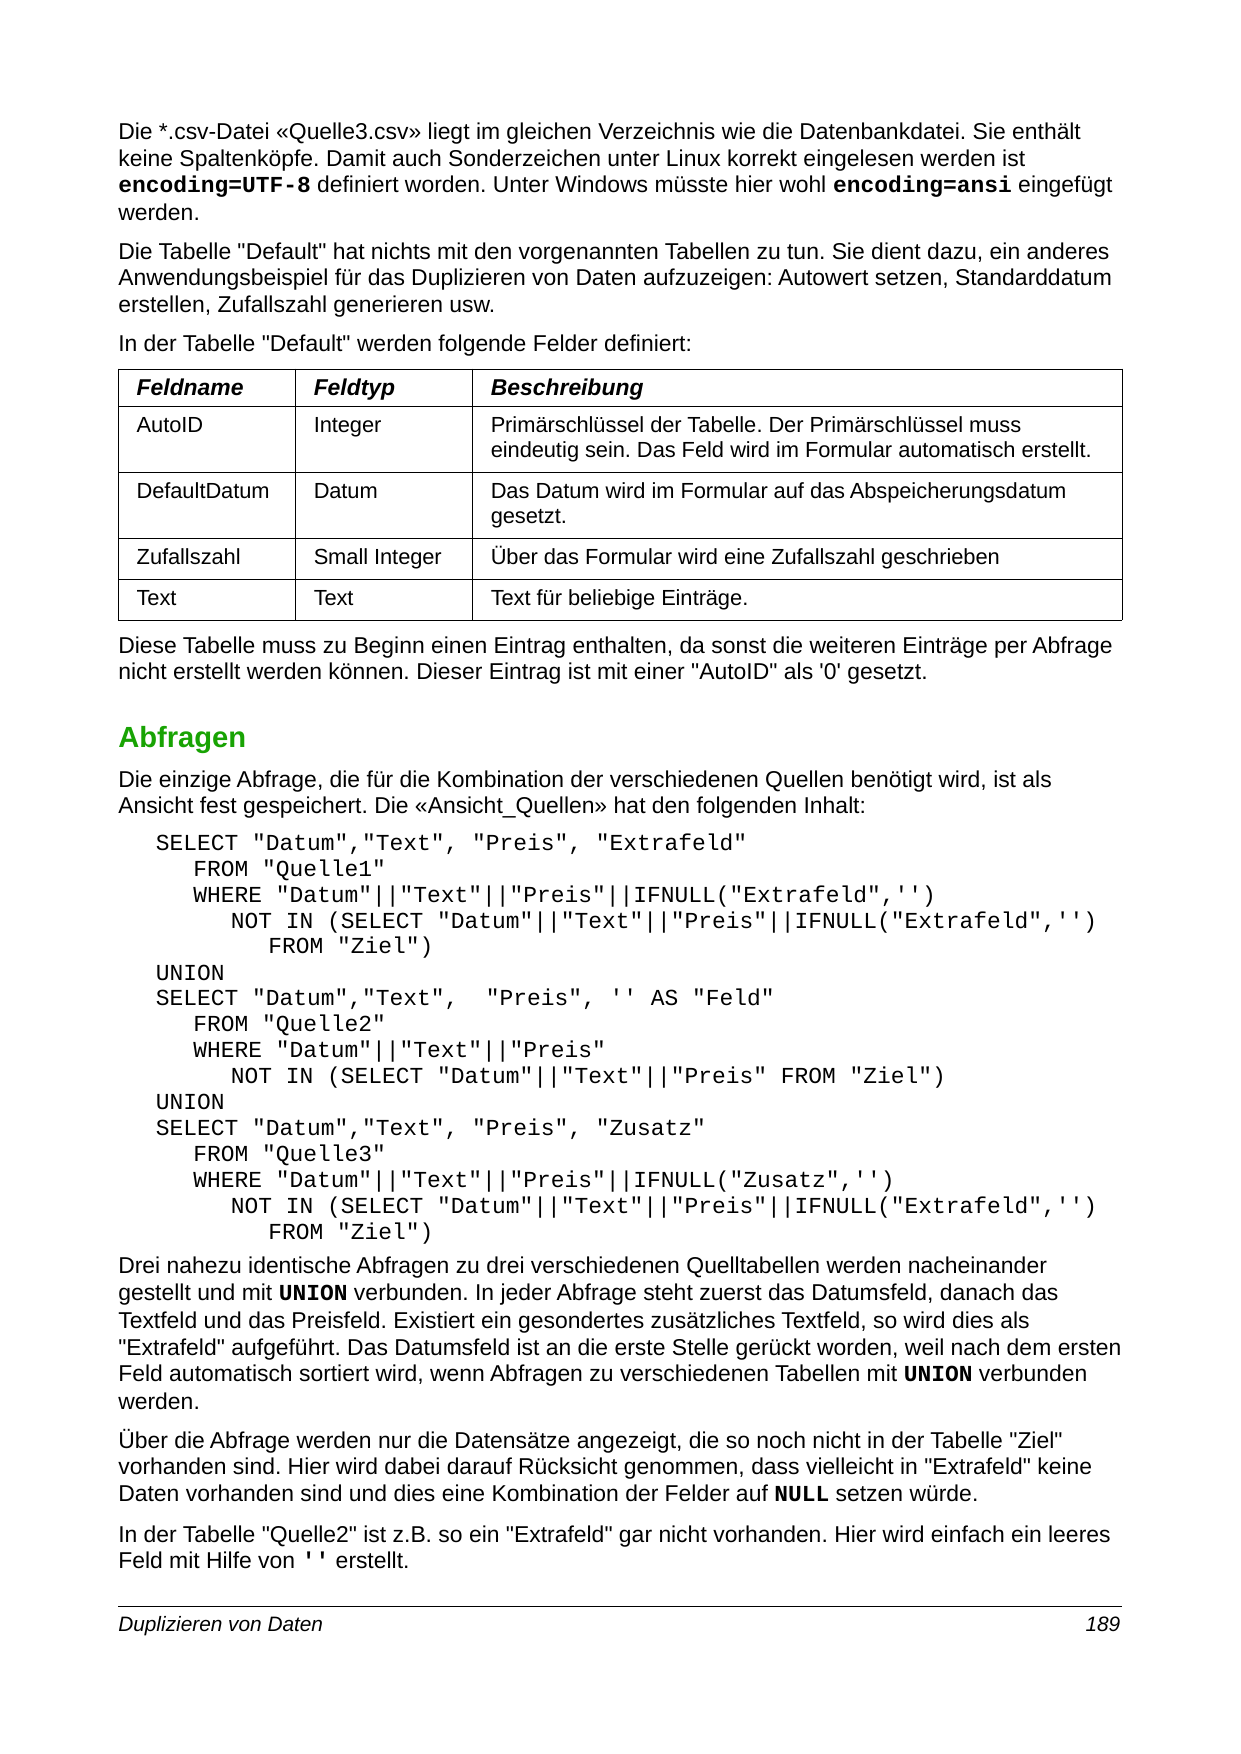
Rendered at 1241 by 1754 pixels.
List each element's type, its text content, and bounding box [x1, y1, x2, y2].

text NOT IN (SELECT "Datum"||"Text"||"Preis"||IFNULL("Extrafeld",'') [156, 909, 1122, 935]
text WHERE "Datum"||"Text"||"Preis" [156, 1039, 1122, 1064]
text UNION [156, 1091, 1122, 1116]
subtitle Abfragen [118, 720, 1122, 753]
table_header Beschreibung [473, 370, 1122, 406]
table_header Feldtyp [296, 370, 472, 406]
table_cell Text [119, 580, 295, 620]
text In der Tabelle "Default" werden folgende Felder definiert: [118, 329, 1122, 356]
text SELECT "Datum","Text", "Preis", '' AS "Feld" [156, 987, 1122, 1013]
text FROM "Ziel") [156, 935, 1122, 961]
text WHERE "Datum"||"Text"||"Preis"||IFNULL("Extrafeld",'') [156, 883, 1122, 909]
text FROM "Ziel") [156, 1220, 1122, 1246]
text UNION [156, 961, 1122, 987]
text Über die Abfrage werden nur die Datensätze angezeigt, die so noch nicht in der Tabelle "Ziel" vorhanden sind. Hier wird dabei darauf Rücksicht genommen, dass vielleicht in "Extrafeld" keine Daten vorhanden sind und dies eine Kombination der Felder auf NULL setzen würde. [118, 1427, 1122, 1508]
table_cell Integer [296, 407, 472, 472]
text SELECT "Datum","Text", "Preis", "Zusatz" [156, 1116, 1122, 1142]
text Die Tabelle "Default" hat nichts mit den vorgenannten Tabellen zu tun. Sie dient dazu, ein anderes Anwendungsbeispiel für das Duplizieren von Daten aufzuzeigen: Autowert setzen, Standarddatum erstellen, Zufallszahl generieren usw. [118, 238, 1122, 317]
text WHERE "Datum"||"Text"||"Preis"||IFNULL("Zusatz",'') [156, 1168, 1122, 1194]
text FROM "Quelle3" [156, 1142, 1122, 1168]
table_cell Text für beliebige Einträge. [473, 580, 1122, 620]
table_cell Text [296, 580, 472, 620]
text FROM "Quelle1" [156, 857, 1122, 883]
table_cell Über das Formular wird eine Zufallszahl geschrieben [473, 539, 1122, 579]
text NOT IN (SELECT "Datum"||"Text"||"Preis"||IFNULL("Extrafeld",'') [156, 1194, 1122, 1220]
text Die einzige Abfrage, die für die Kombination der verschiedenen Quellen benötigt wird, ist als Ansicht fest gespeichert. Die «Ansicht_Quellen» hat den folgenden Inhalt: [118, 766, 1122, 819]
text FROM "Quelle2" [156, 1013, 1122, 1039]
table_cell Primärschlüssel der Tabelle. Der Primärschlüssel muss eindeutig sein. Das Feld wird im Formular automatisch erstellt. [473, 407, 1122, 472]
table_cell Datum [296, 473, 472, 538]
table_cell Small Integer [296, 539, 472, 579]
text Diese Tabelle muss zu Beginn einen Eintrag enthalten, da sonst die weiteren Einträge per Abfrage nicht erstellt werden können. Dieser Eintrag ist mit einer "AutoID" als '0' gesetzt. [118, 632, 1122, 684]
table_cell Das Datum wird im Formular auf das Abspeicherungsdatum gesetzt. [473, 473, 1122, 538]
text Die *.csv-Datei «Quelle3.csv» liegt im gleichen Verzeichnis wie die Datenbankdatei. Sie enthält keine Spaltenköpfe. Damit auch Sonderzeichen unter Linux korrekt eingelesen werden ist encoding=UTF-8 definiert worden. Unter Windows müsste hier wohl encoding=ansi eingefügt werden. [118, 118, 1122, 226]
table_cell AutoID [119, 407, 295, 472]
text SELECT "Datum","Text", "Preis", "Extrafeld" [156, 831, 1122, 857]
table_header Feldname [119, 370, 295, 406]
table_cell Zufallszahl [119, 539, 295, 579]
text In der Tabelle "Quelle2" ist z.B. so ein "Extrafeld" gar nicht vorhanden. Hier wird einfach ein leeres Feld mit Hilfe von '' erstellt. [118, 1521, 1122, 1575]
text Drei nahezu identische Abfragen zu drei verschiedenen Quelltabellen werden nacheinander gestellt und mit UNION verbunden. In jeder Abfrage steht zuerst das Datumsfeld, danach das Textfeld und das Preisfeld. Existiert ein gesondertes zusätzliches Textfeld, so wird dies als "Extrafeld" aufgeführt. Das Datumsfeld ist an die erste Stelle gerückt worden, weil nach dem ersten Feld automatisch sortiert wird, wenn Abfragen zu verschiedenen Tabellen mit UNION verbunden werden. [118, 1252, 1122, 1414]
text NOT IN (SELECT "Datum"||"Text"||"Preis" FROM "Ziel") [156, 1064, 1122, 1091]
table_cell DefaultDatum [119, 473, 295, 538]
